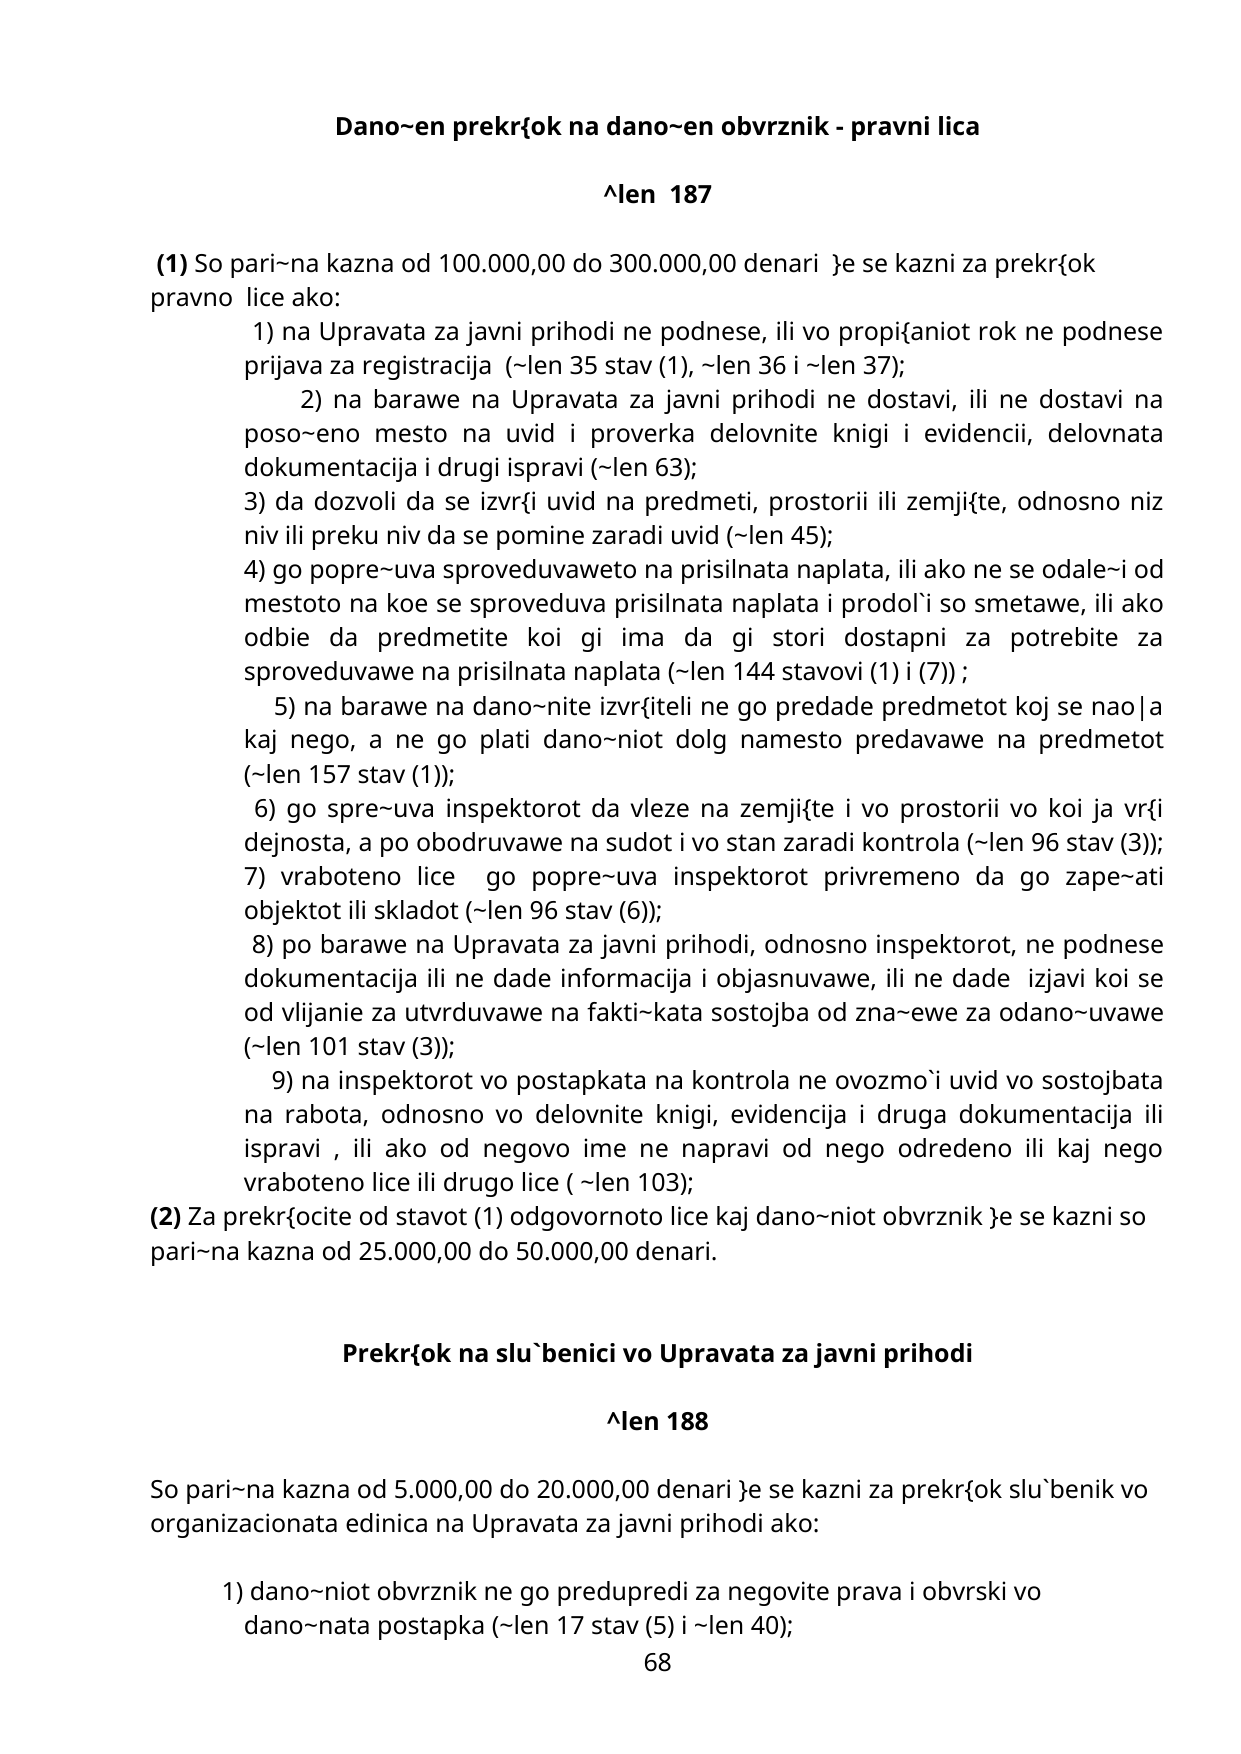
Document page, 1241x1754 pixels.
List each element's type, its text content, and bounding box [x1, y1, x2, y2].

text 9) na inspektorot vo postapkata na kontrola ne ovozmo`i uvid vo sostojbata na rabota, odnosno vo delovnite knigi, evidencija i druga dokumentacija ili ispravi , ili ako od negovo ime ne napravi od nego odredeno ili kaj nego vraboteno lice ili drugo lice ( ~len 103); [150, 1063, 1165, 1199]
text 3) da dozvoli da se izvr{i uvid na predmeti, prostorii ili zemji{te, odnosno niz niv ili preku niv da se pomine zaradi uvid (~len 45); [150, 484, 1165, 552]
text ^len 187 [150, 177, 1165, 211]
text Dano~en prekr{ok na dano~en obvrznik - pravni lica [150, 109, 1165, 143]
text 1) na Upravata za javni prihodi ne podnese, ili vo propi{aniot rok ne podnese prijava za registracija (~len 35 stav (1), ~len 36 i ~len 37); [150, 313, 1165, 382]
text 8) po barawe na Upravata za javni prihodi, odnosno inspektorot, ne podnese dokumentacija ili ne dade informacija i objasnuvawe, ili ne dade izjavi koi se od vlijanie za utvrduvawe na fakti~kata sostojba od zna~ewe za odano~uvawe (~len 101 stav (3)); [150, 927, 1165, 1063]
text Prekr{ok na slu`benici vo Upravata za javni prihodi [150, 1335, 1165, 1369]
text 2) na barawe na Upravata za javni prihodi ne dostavi, ili ne dostavi na poso~eno mesto na uvid i proverka delovnite knigi i evidencii, delovnata dokumentacija i drugi ispravi (~len 63); [150, 382, 1165, 484]
text 4) go popre~uva sproveduvaweto na prisilnata naplata, ili ako ne se odale~i od mestoto na koe se sproveduva prisilnata naplata i prodol`i so smetawe, ili ako odbie da predmetite koi gi ima da gi stori dostapni za potrebite za sproveduvawe na prisilnata naplata (~len 144 stavovi (1) i (7)) ; [150, 552, 1165, 688]
text ^len 188 [150, 1403, 1165, 1437]
text 6) go spre~uva inspektorot da vleze na zemji{te i vo prostorii vo koi ja vr{i dejnosta, a po obodruvawe na sudot i vo stan zaradi kontrola (~len 96 stav (3)); 7) vraboteno lice go popre~uva inspektorot privremeno da go zape~ati objektot ili skladot (~len 96 stav (6)); [150, 790, 1165, 927]
text (2) Za prekr{ocite od stavot (1) odgovornoto lice kaj dano~niot obvrznik }e se kazni so pari~na kazna od 25.000,00 do 50.000,00 denari. [150, 1199, 1165, 1267]
text So pari~na kazna od 5.000,00 do 20.000,00 denari }e se kazni za prekr{ok slu`benik vo organizacionata edinica na Upravata za javni prihodi ako: [150, 1472, 1165, 1540]
text 1) dano~niot obvrznik ne go predupredi za negovite prava i obvrski vo dano~nata postapka (~len 17 stav (5) i ~len 40); [150, 1574, 1165, 1642]
text 5) na barawe na dano~nite izvr{iteli ne go predade predmetot koj se nao|a kaj nego, a ne go plati dano~niot dolg namesto predavawe na predmetot (~len 157 stav (1)); [150, 688, 1165, 790]
text (1) So pari~na kazna od 100.000,00 do 300.000,00 denari }e se kazni za prekr{ok pravno lice ako: [150, 245, 1165, 313]
